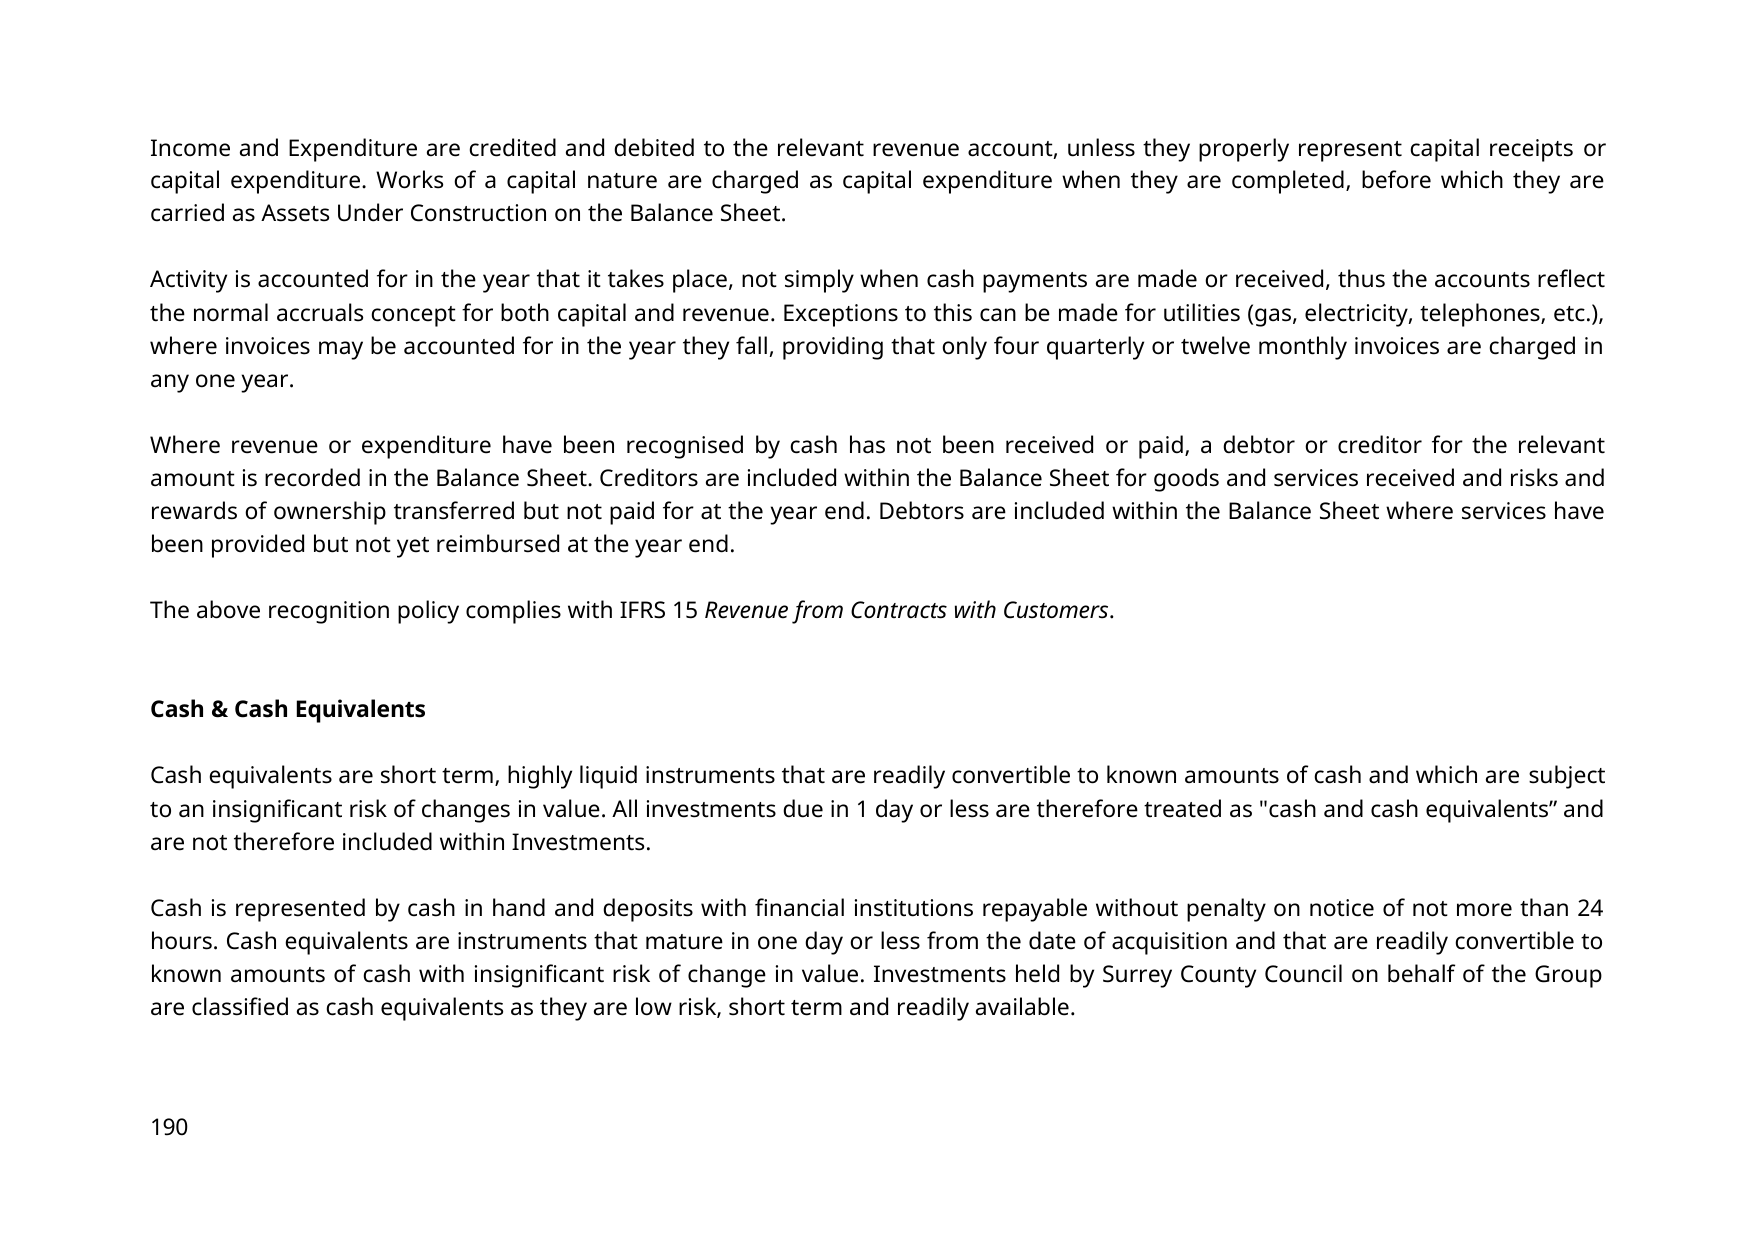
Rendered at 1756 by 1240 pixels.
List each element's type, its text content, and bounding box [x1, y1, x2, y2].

text The above recognition policy complies with IFRS 15 Revenue from Contracts with Customers. [150, 594, 1726, 625]
text Income and Expenditure are credited and debited to the relevant revenue account, unless they properly represent capital receipts or capital expenditure. Works of a capital nature are charged as capital expenditure when they are completed, before which they are carried as Assets Under Construction on the Balance Sheet. [150, 131, 1606, 228]
text Activity is accounted for in the year that it takes place, not simply when cash payments are made or received, thus the accounts reflect the normal accruals concept for both capital and revenue. Exceptions to this can be made for utilities (gas, electricity, telephones, etc.), where invoices may be accounted for in the year they fall, providing that only four quarterly or twelve monthly invoices are charged in any one year. [150, 263, 1606, 394]
text Cash equivalents are short term, highly liquid instruments that are readily convertible to known amounts of cash and which are subject to an insignificant risk of changes in value. All investments due in 1 day or less are therefore treated as "cash and cash equivalents” and are not therefore included within Investments. [150, 759, 1606, 857]
text Where revenue or expenditure have been recognised by cash has not been received or paid, a debtor or creditor for the relevant amount is recorded in the Balance Sheet. Creditors are included within the Balance Sheet for goods and services received and risks and rewards of ownership transferred but not paid for at the year end. Debtors are included within the Balance Sheet where services have been provided but not yet reimbursed at the year end. [150, 429, 1606, 559]
text Cash is represented by cash in hand and deposits with financial institutions repayable without penalty on notice of not more than 24 hours. Cash equivalents are instruments that mature in one day or less from the date of acquisition and that are readily convertible to known amounts of cash with insignificant risk of change in value. Investments held by Surrey County Council on behalf of the Group are classified as cash equivalents as they are low risk, short term and readily available. [150, 892, 1606, 1022]
subtitle Cash & Cash Equivalents [150, 693, 1726, 725]
